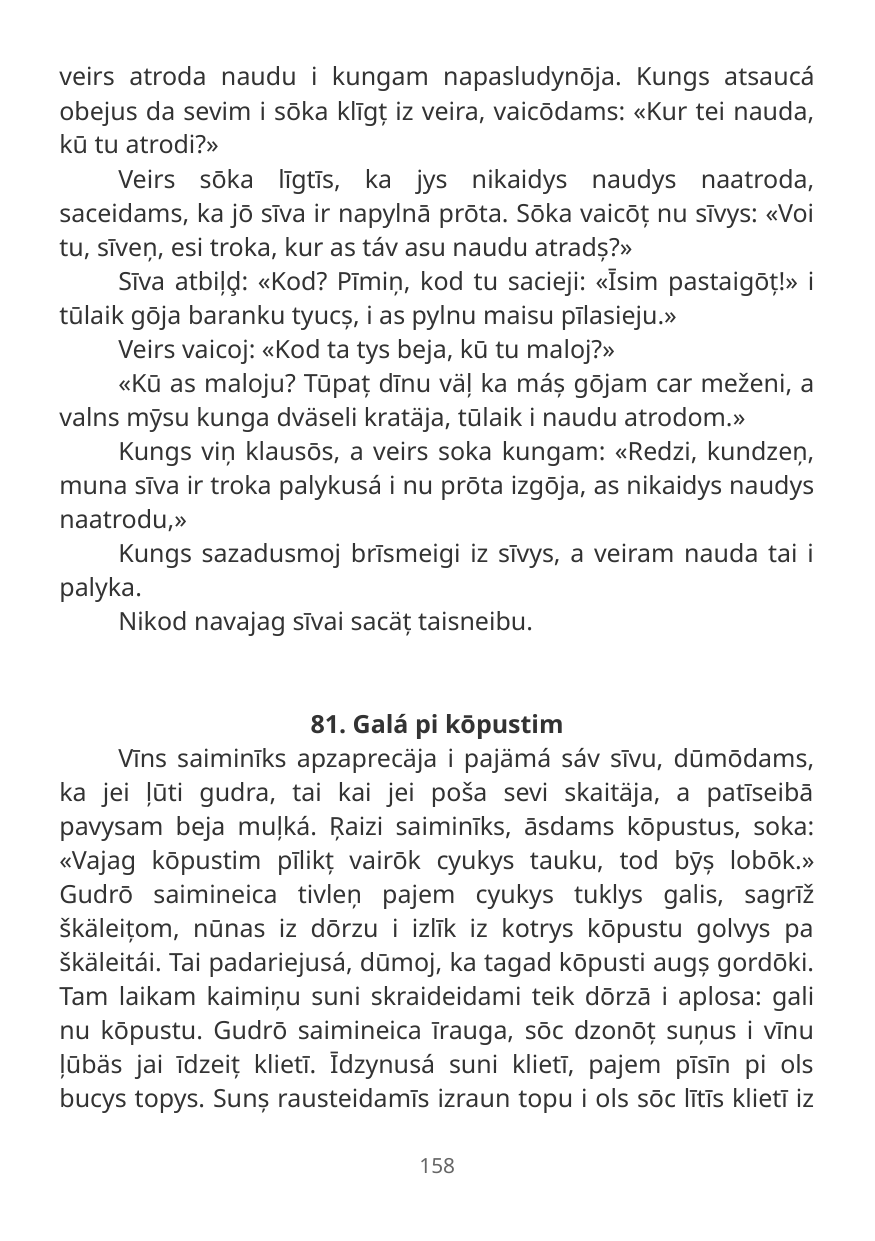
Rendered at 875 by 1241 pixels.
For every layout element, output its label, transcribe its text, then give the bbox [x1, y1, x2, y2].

text veirs atroda naudu i kungam napasludynōja. Kungs atsaucá obejus da sevim i sōka klīgț iz veira, vaicōdams: «Kur tei nauda, kū tu atrodi?» [59, 59, 815, 161]
text Vīns saiminīks apzaprecäja i pajämá sáv sīvu, dūmōdams, ka jei ļūti gudra, tai kai jei poša sevi skaitäja, a patīseibā pavysam beja muļká. Ŗaizi saiminīks, āsdams kōpustus, soka: «Vajag kōpustim pīlikț vairōk cyukys tauku, tod bȳș lobōk.» Gudrō saimineica tivleņ pajem cyukys tuklys galis, sagrīž škäleițom, nūnas iz dōrzu i izlīk iz kotrys kōpustu golvys pa škäleitái. Tai padariejusá, dūmoj, ka tagad kōpusti augș gordōki. Tam laikam kaimiņu suni skraideidami teik dōrzā i aplosa: gali nu kōpustu. Gudrō saimineica īrauga, sōc dzonōț suņus i vīnu ļūbäs jai īdzeiț klietī. Īdzynusá suni klietī, pajem pīsīn pi ols bucys topys. Sunș rausteidamīs izraun topu i ols sōc lītīs klietī iz [59, 740, 815, 1115]
text Nikod navajag sīvai sacäț taisneibu. [59, 604, 815, 638]
text Kungs sazadusmoj brīsmeigi iz sīvys, a veiram nauda tai i palyka. [59, 536, 815, 604]
text Veirs vaicoj: «Kod ta tys beja, kū tu maloj?» [59, 332, 815, 366]
text «Kū as maloju? Tūpaț dīnu väļ ka máș gōjam car meženi, a valns mȳsu kunga dväseli kratäja, tūlaik i naudu atrodom.» [59, 366, 815, 434]
text Kungs viņ klausōs, a veirs soka kungam: «Redzi, kundzeņ, muna sīva ir troka palykusá i nu prōta izgōja, as nikaidys naudys naatrodu,» [59, 434, 815, 536]
text 81. Galá pi kōpustim [59, 706, 815, 740]
text Sīva atbiļḑ: «Kod? Pīmiņ, kod tu sacieji: «Īsim pastaigōț!» i tūlaik gōja baranku tyucș, i as pylnu maisu pīlasieju.» [59, 263, 815, 332]
text Veirs sōka līgtīs, ka jys nikaidys naudys naatroda, saceidams, ka jō sīva ir napylnā prōta. Sōka vaicōț nu sīvys: «Voi tu, sīveņ, esi troka, kur as táv asu naudu atradș?» [59, 161, 815, 263]
